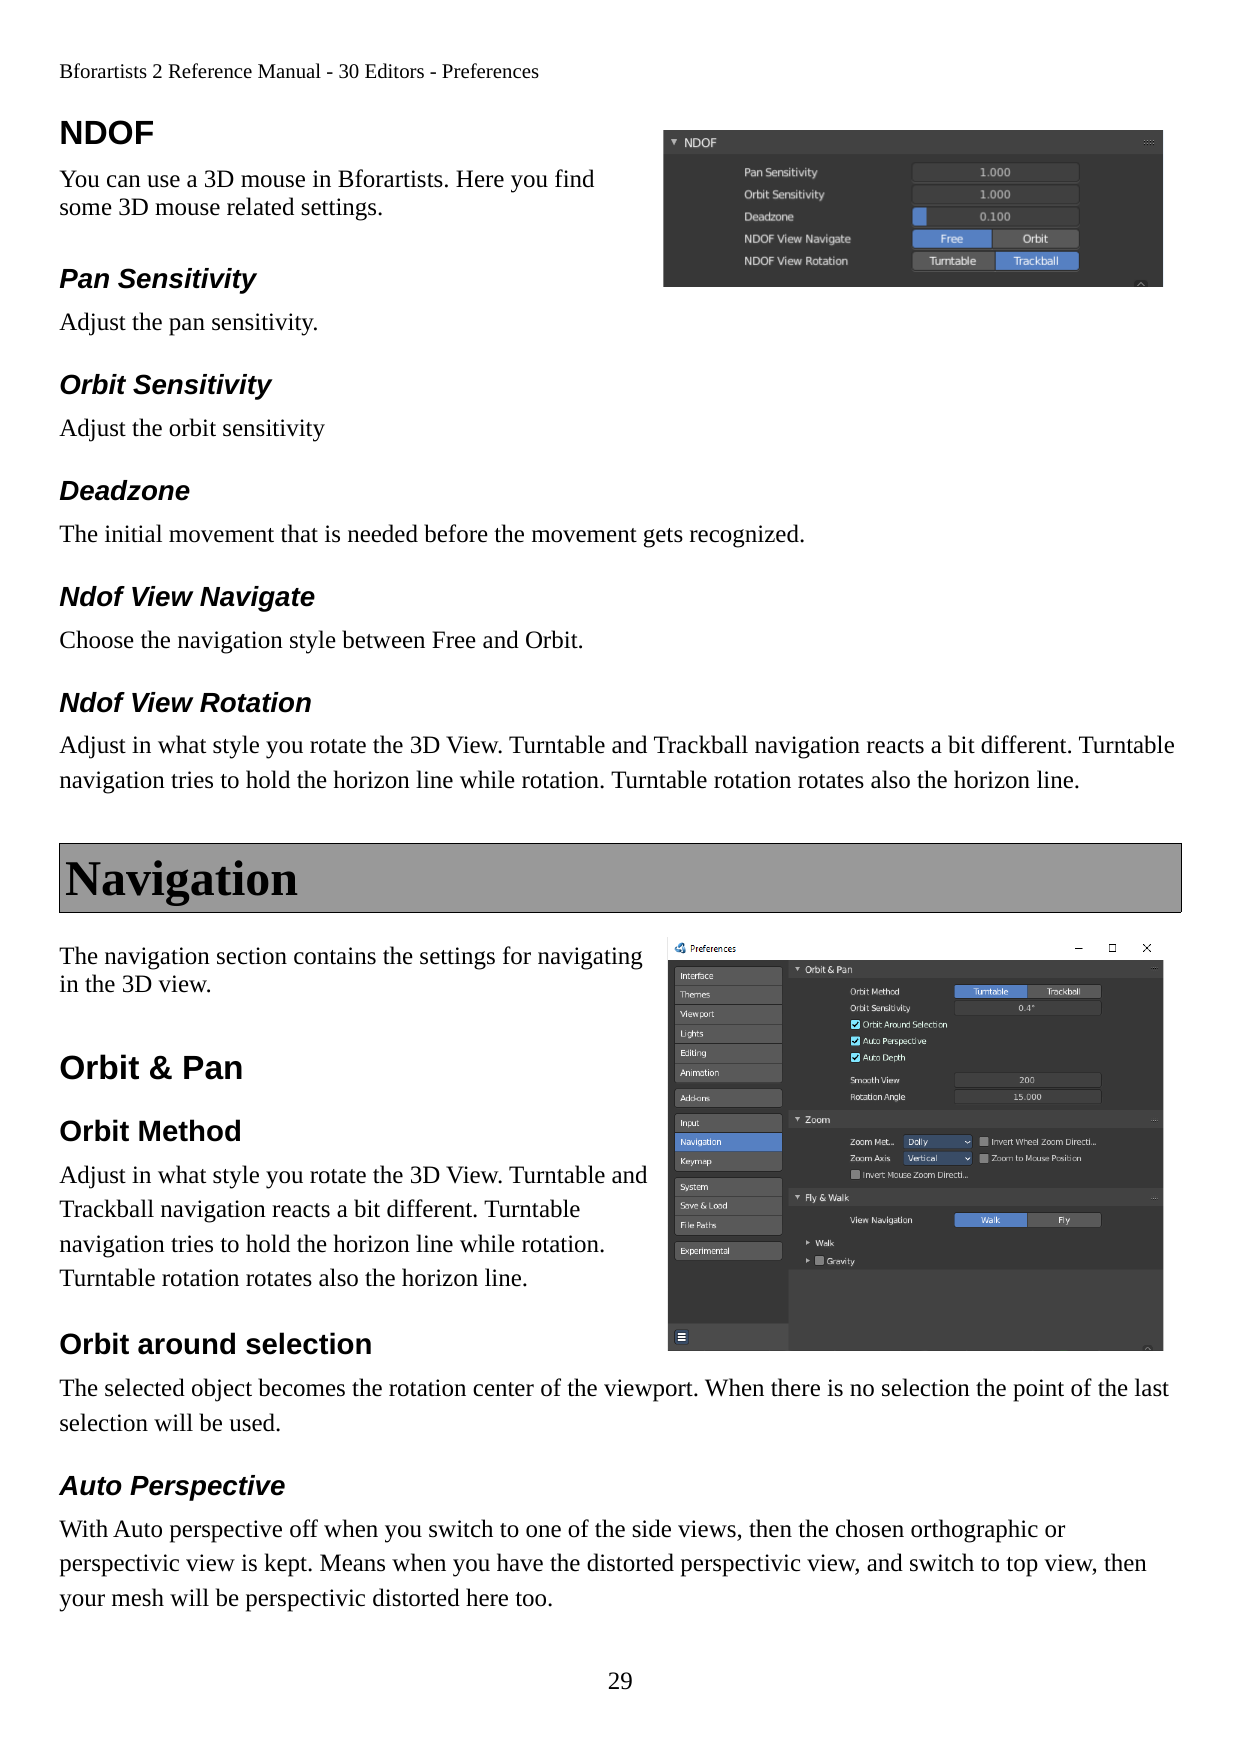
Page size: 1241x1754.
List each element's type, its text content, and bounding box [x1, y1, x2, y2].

subtitle Deadzone [59, 474, 1181, 506]
text You can use a 3D mouse in Bforartists. Here you find some 3D mouse related settings. [59, 164, 663, 221]
subtitle Orbit & Pan [59, 1048, 667, 1087]
picture [663, 130, 1164, 287]
subtitle Orbit around selection [59, 1327, 1181, 1361]
subtitle Orbit Method [59, 1114, 667, 1147]
text Choose the navigation style between Free and Orbit. [59, 625, 1181, 653]
picture [667, 937, 1164, 1351]
subtitle Pan Sensitivity [59, 262, 1181, 294]
table_header Navigation [60, 844, 1181, 912]
text Adjust in what style you rotate the 3D View. Turntable and Trackball navigation reacts a bit different. Turntable navigation tries to hold the horizon line while rotation. Turntable rotation rotates also the horizon line. [59, 731, 1181, 794]
subtitle Ndof View Rotation [59, 686, 1181, 718]
text With Auto perspective off when you switch to one of the side views, then the chosen orthographic or perspectivic view is kept. Means when you have the distorted perspectivic view, and switch to top view, then your mesh will be perspectivic distorted here too. [59, 1514, 1181, 1611]
subtitle Auto Perspective [59, 1469, 1181, 1501]
text Adjust in what style you rotate the 3D View. Turntable and Trackball navigation reacts a bit different. Turntable navigation tries to hold the horizon line while rotation. Turntable rotation rotates also the horizon line. [59, 1160, 667, 1292]
subtitle Orbit Sensitivity [59, 368, 1181, 400]
text The navigation section contains the settings for navigating in the 3D view. [59, 941, 667, 998]
subtitle NDOF [59, 113, 1181, 151]
text The selected object becomes the rotation center of the viewport. When there is no selection the point of the last selection will be used. [59, 1373, 1181, 1436]
subtitle [1164, 1048, 1181, 1087]
text Adjust the pan sensitivity. [59, 307, 1181, 336]
text Adjust the orbit sensitivity [59, 413, 1181, 442]
text The initial movement that is needed before the movement gets recognized. [59, 519, 1181, 547]
subtitle Ndof View Navigate [59, 580, 1181, 612]
subtitle [1164, 1114, 1181, 1147]
